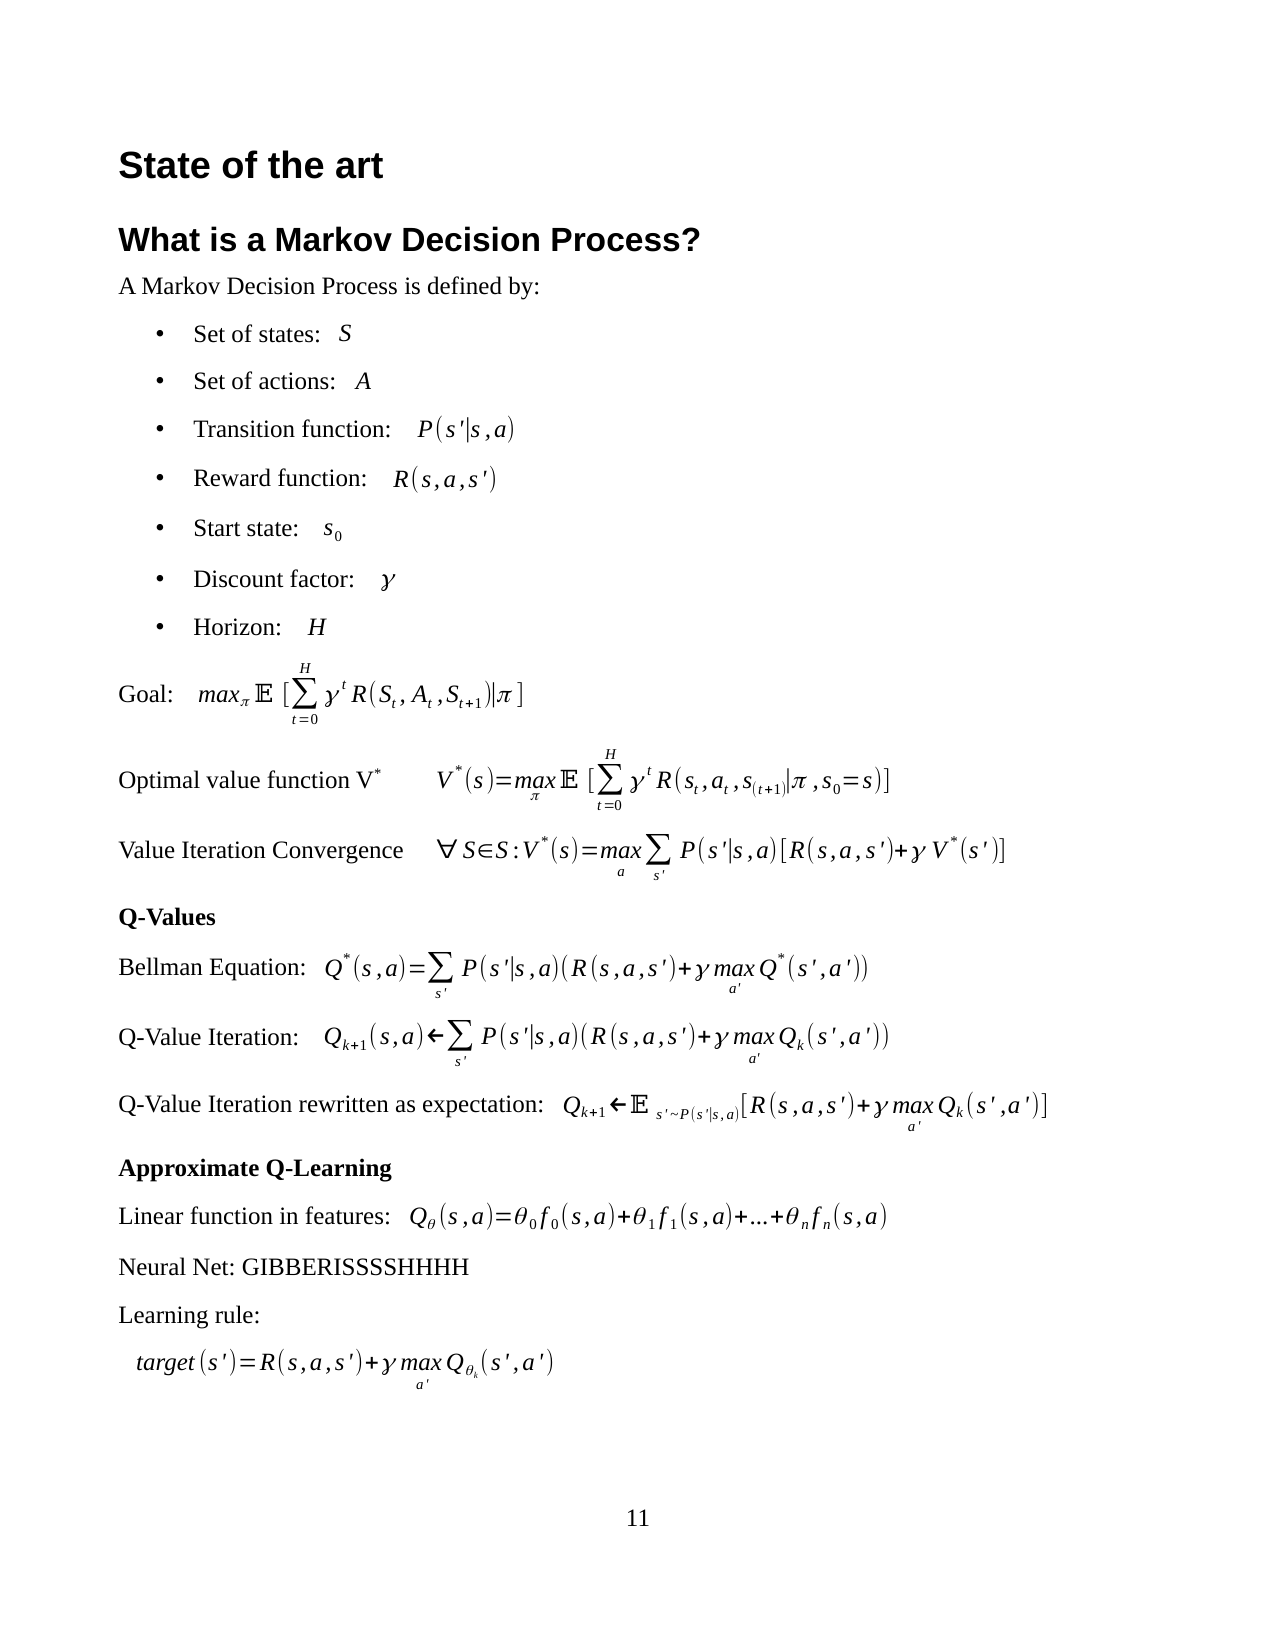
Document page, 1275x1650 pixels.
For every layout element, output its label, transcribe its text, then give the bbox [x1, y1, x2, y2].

text Value Iteration Convergence [118, 832, 1157, 883]
text Neural Net: GIBBERISSSSHHHH [118, 1252, 1157, 1281]
text Q-Values [118, 902, 1157, 931]
list Start state: [156, 513, 1157, 545]
text Q-Value Iteration rewritten as expectation: [118, 1089, 1157, 1134]
list Set of actions: [156, 366, 1157, 395]
text Q-Value Iteration: [118, 1019, 1157, 1070]
text Goal: [118, 660, 1157, 727]
list Transition function: [156, 414, 1157, 444]
list Horizon: [156, 612, 1157, 641]
text Optimal value function V* [118, 746, 1157, 813]
text Approximate Q-Learning [118, 1153, 1157, 1182]
text Linear function in features: [118, 1201, 1157, 1233]
subtitle What is a Markov Decision Process? [118, 220, 1157, 259]
list Set of states: [156, 319, 1157, 348]
text Learning rule: [118, 1300, 1157, 1328]
text Bellman Equation: [118, 950, 1157, 1001]
subtitle State of the art [118, 143, 1157, 187]
text A Markov Decision Process is defined by: [118, 271, 1157, 300]
list Reward function: [156, 463, 1157, 494]
list Discount factor: [156, 564, 1157, 593]
